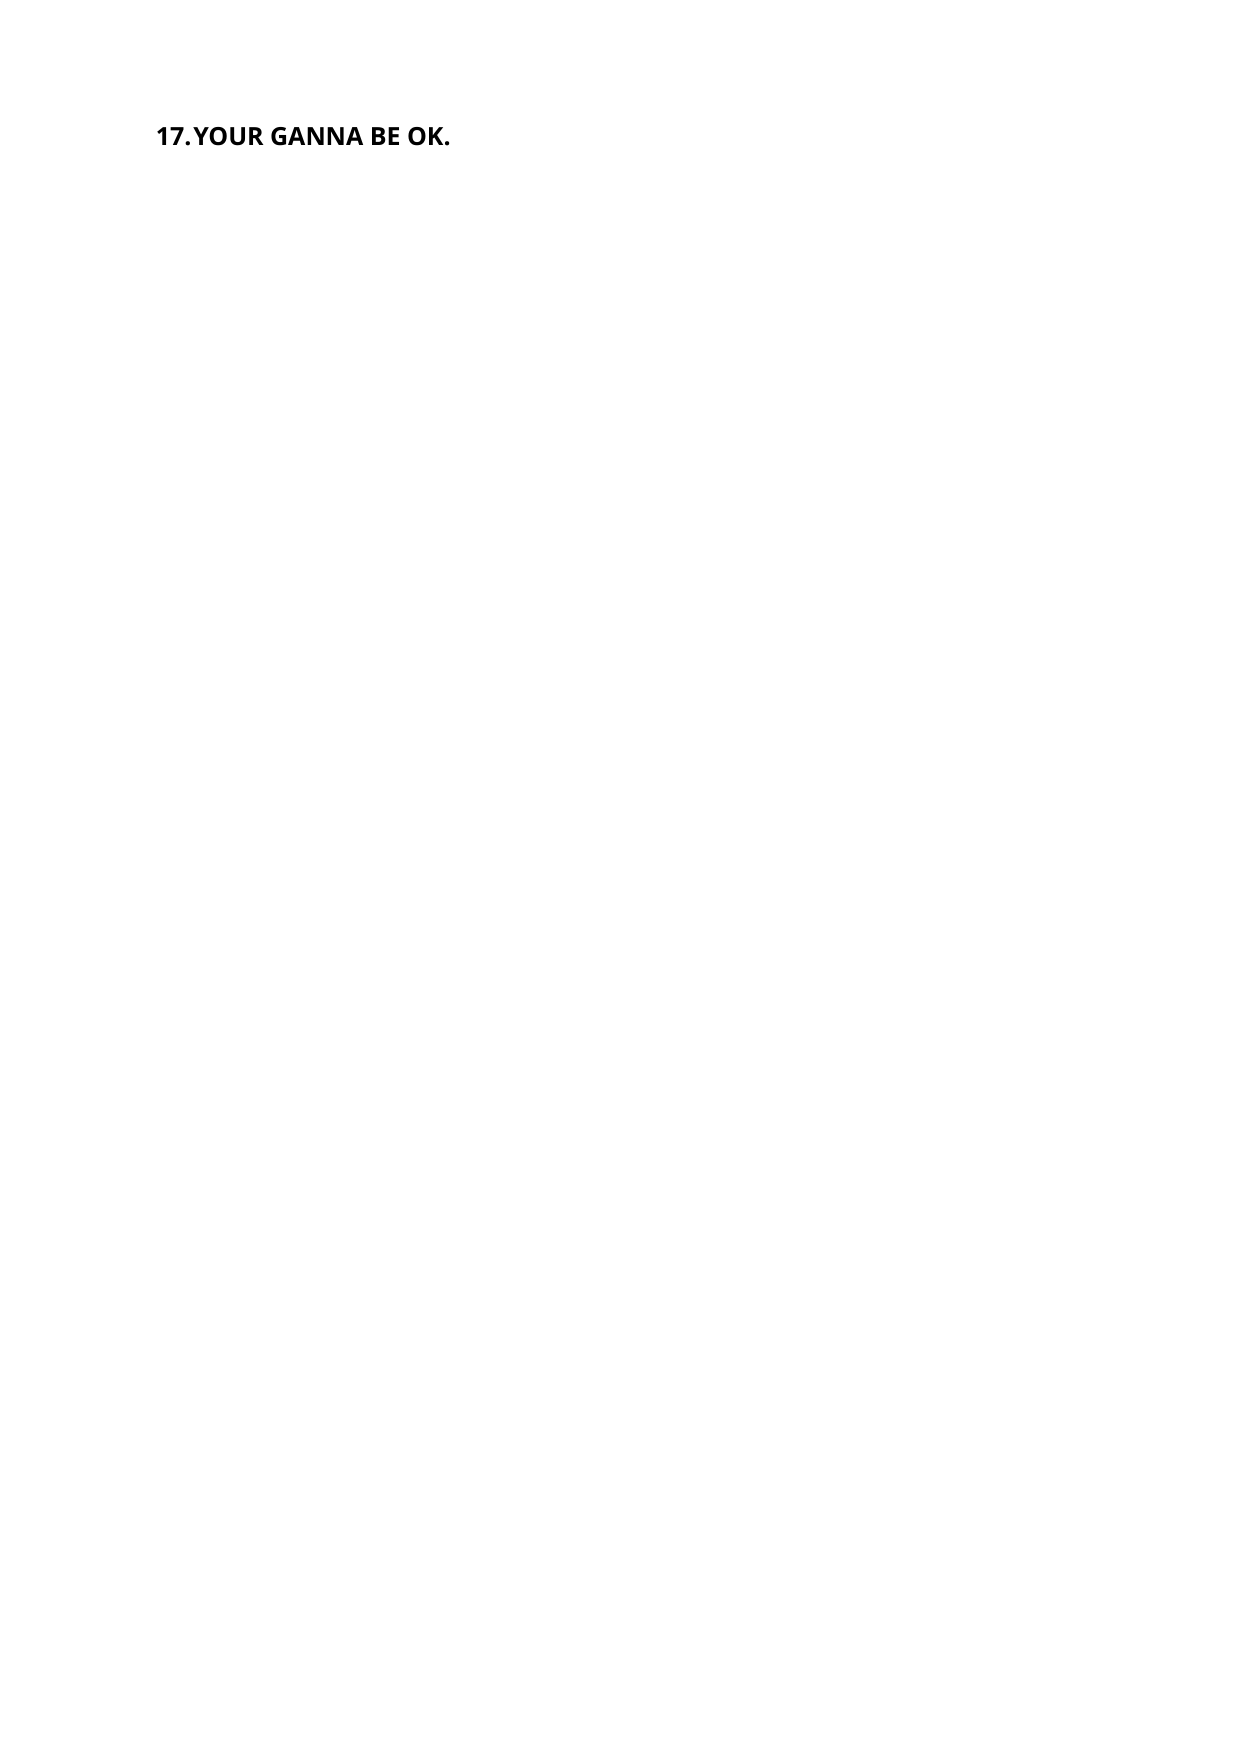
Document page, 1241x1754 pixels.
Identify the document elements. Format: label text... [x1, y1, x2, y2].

list YOUR GANNA BE OK. [156, 118, 1122, 152]
